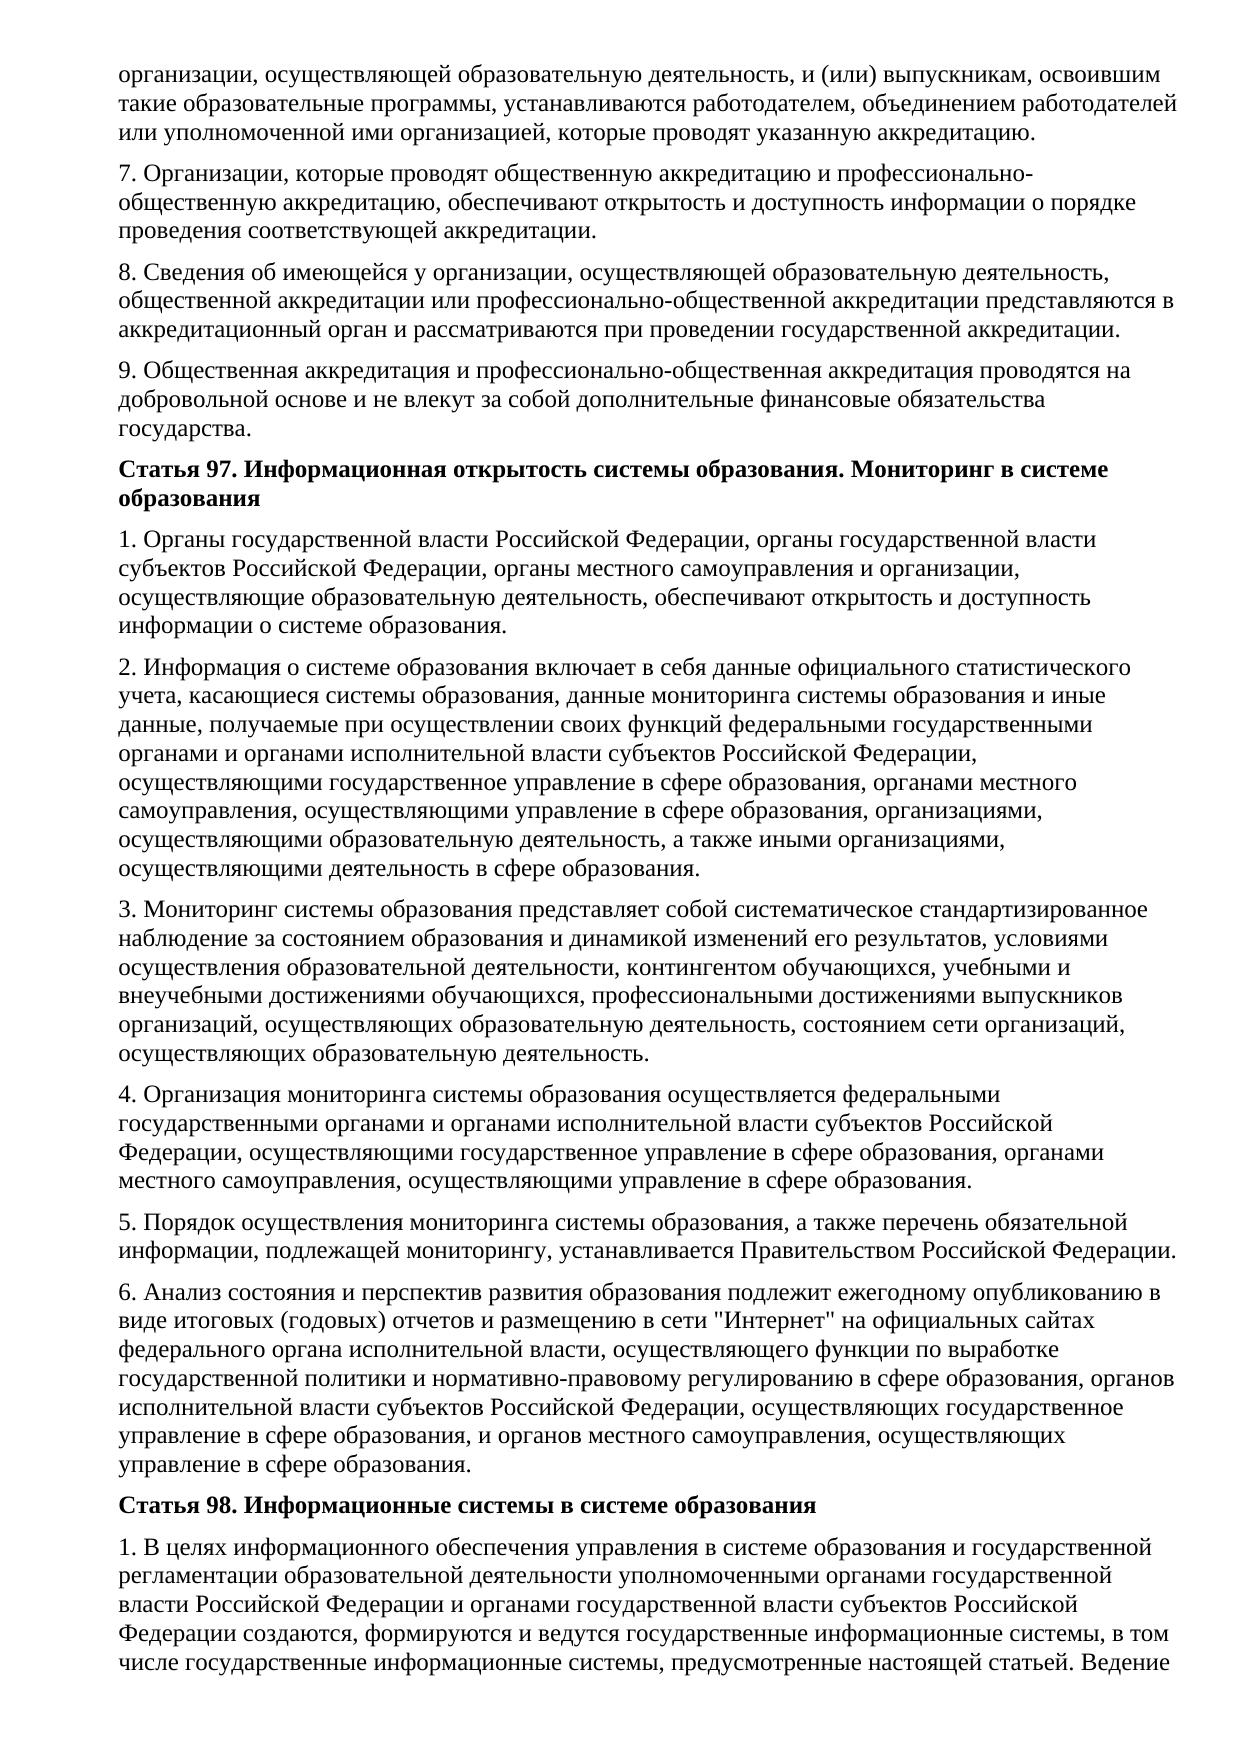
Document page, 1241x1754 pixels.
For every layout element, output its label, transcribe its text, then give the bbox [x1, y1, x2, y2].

text Статья 97. Информационная открытость системы образования. Мониторинг в системе образования [118, 454, 1181, 512]
text Статья 98. Информационные системы в системе образования [118, 1490, 1181, 1519]
text 9. Общественная аккредитация и профессионально-общественная аккредитация проводятся на добровольной основе и не влекут за собой дополнительные финансовые обязательства государства. [118, 355, 1181, 442]
text 5. Порядок осуществления мониторинга системы образования, а также перечень обязательной информации, подлежащей мониторингу, устанавливается Правительством Российской Федерации. [118, 1207, 1181, 1264]
text 3. Мониторинг системы образования представляет собой систематическое стандартизированное наблюдение за состоянием образования и динамикой изменений его результатов, условиями осуществления образовательной деятельности, контингентом обучающихся, учебными и внеучебными достижениями обучающихся, профессиональными достижениями выпускников организаций, осуществляющих образовательную деятельность, состоянием сети организаций, осуществляющих образовательную деятельность. [118, 894, 1181, 1067]
text 7. Организации, которые проводят общественную аккредитацию и профессионально-общественную аккредитацию, обеспечивают открытость и доступность информации о порядке проведения соответствующей аккредитации. [118, 158, 1181, 244]
text 8. Сведения об имеющейся у организации, осуществляющей образовательную деятельность, общественной аккредитации или профессионально-общественной аккредитации представляются в аккредитационный орган и рассматриваются при проведении государственной аккредитации. [118, 257, 1181, 343]
text 1. Органы государственной власти Российской Федерации, органы государственной власти субъектов Российской Федерации, органы местного самоуправления и организации, осуществляющие образовательную деятельность, обеспечивают открытость и доступность информации о системе образования. [118, 524, 1181, 639]
text 4. Организация мониторинга системы образования осуществляется федеральными государственными органами и органами исполнительной власти субъектов Российской Федерации, осуществляющими государственное управление в сфере образования, органами местного самоуправления, осуществляющими управление в сфере образования. [118, 1079, 1181, 1194]
text 1. В целях информационного обеспечения управления в системе образования и государственной регламентации образовательной деятельности уполномоченными органами государственной власти Российской Федерации и органами государственной власти субъектов Российской Федерации создаются, формируются и ведутся государственные информационные системы, в том числе государственные информационные системы, предусмотренные настоящей статьей. Ведение [118, 1532, 1181, 1675]
text 2. Информация о системе образования включает в себя данные официального статистического учета, касающиеся системы образования, данные мониторинга системы образования и иные данные, получаемые при осуществлении своих функций федеральными государственными органами и органами исполнительной власти субъектов Российской Федерации, осуществляющими государственное управление в сфере образования, органами местного самоуправления, осуществляющими управление в сфере образования, организациями, осуществляющими образовательную деятельность, а также иными организациями, осуществляющими деятельность в сфере образования. [118, 652, 1181, 882]
text 6. Анализ состояния и перспектив развития образования подлежит ежегодному опубликованию в виде итоговых (годовых) отчетов и размещению в сети "Интернет" на официальных сайтах федерального органа исполнительной власти, осуществляющего функции по выработке государственной политики и нормативно-правовому регулированию в сфере образования, органов исполнительной власти субъектов Российской Федерации, осуществляющих государственное управление в сфере образования, и органов местного самоуправления, осуществляющих управление в сфере образования. [118, 1277, 1181, 1478]
text организации, осуществляющей образовательную деятельность, и (или) выпускникам, освоившим такие образовательные программы, устанавливаются работодателем, объединением работодателей или уполномоченной ими организацией, которые проводят указанную аккредитацию. [118, 59, 1181, 145]
